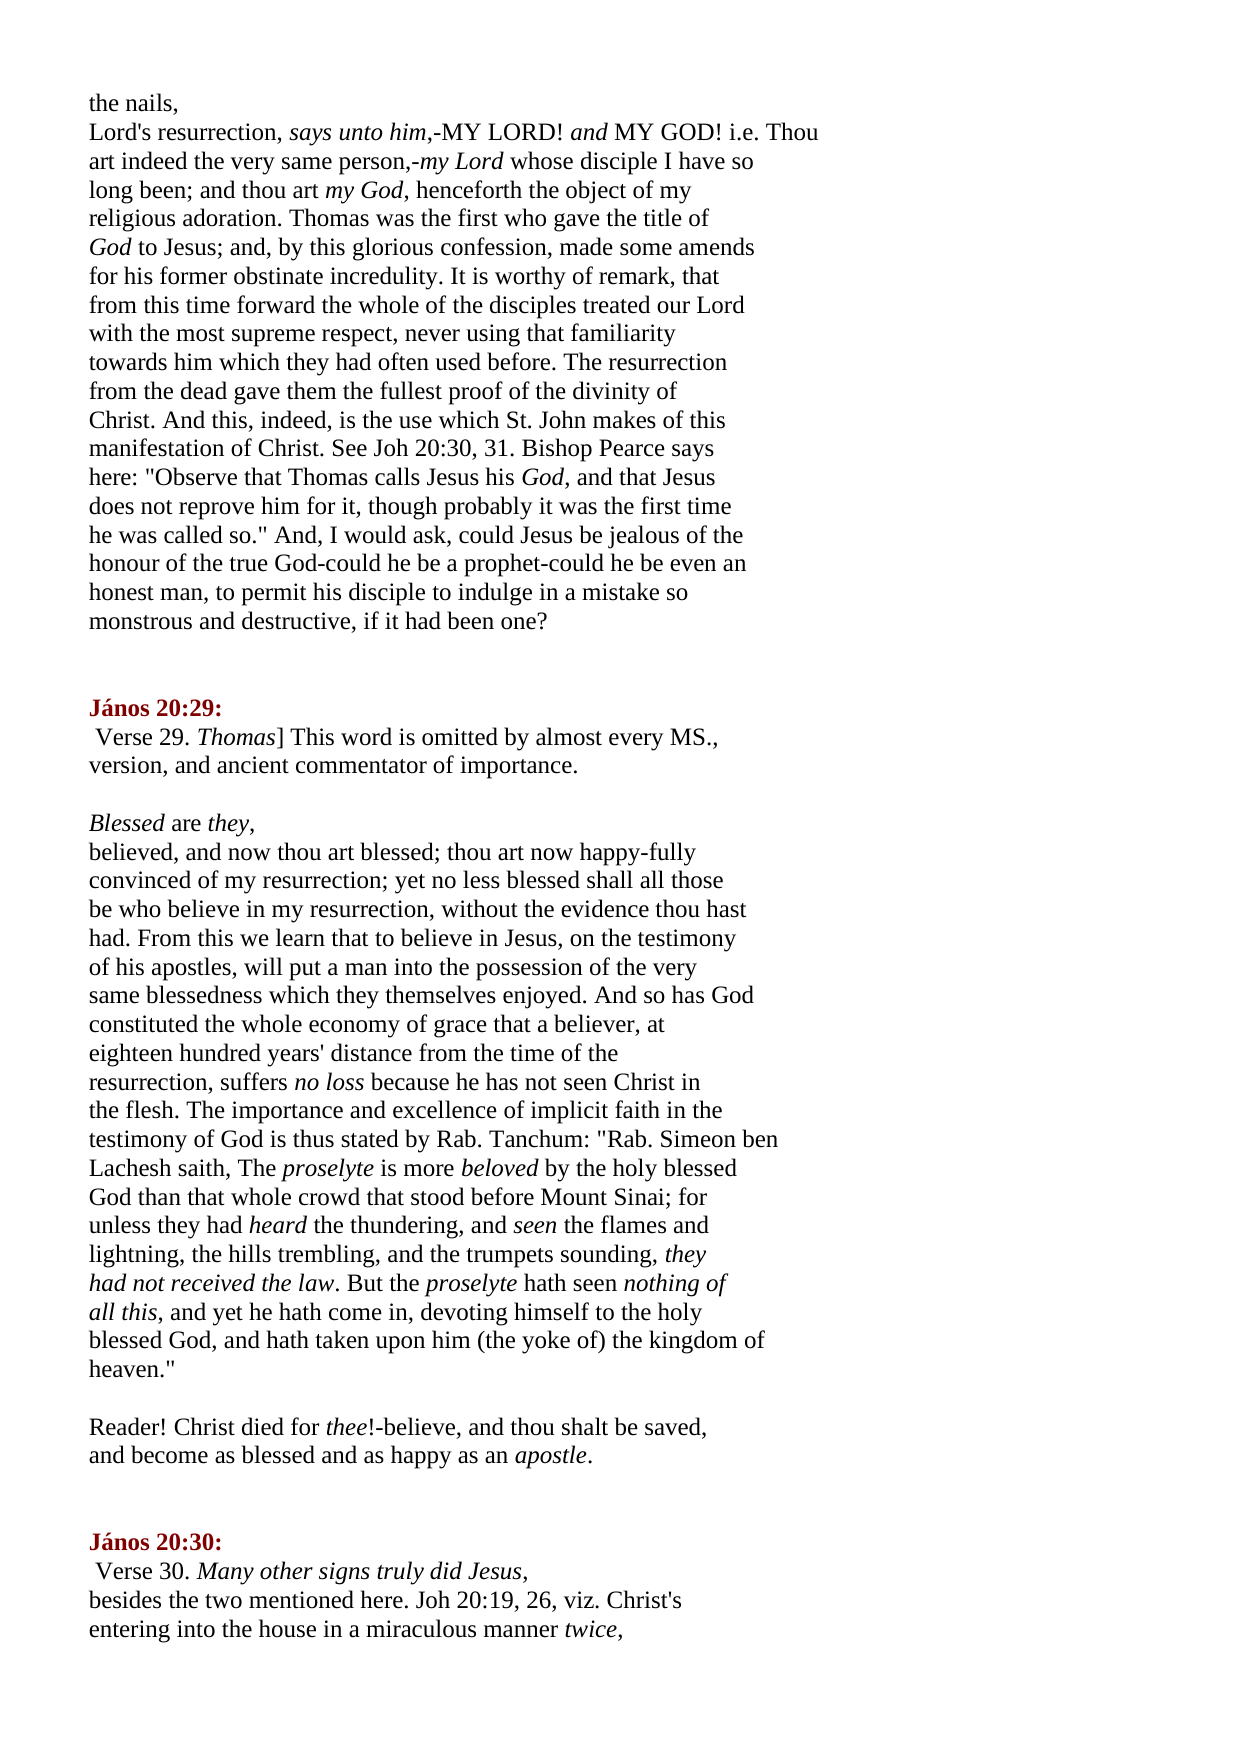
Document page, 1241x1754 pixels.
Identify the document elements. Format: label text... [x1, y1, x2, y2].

text the nails, Lord's resurrection, says unto him,-MY LORD! and MY GOD! i.e. Thou art indeed the very same person,-my Lord whose disciple I have so long been; and thou art my God, henceforth the object of my religious adoration. Thomas was the first who gave the title of God to Jesus; and, by this glorious confession, made some amends for his former obstinate incredulity. It is worthy of remark, that from this time forward the whole of the disciples treated our Lord with the most supreme respect, never using that familiarity towards him which they had often used before. The resurrection from the dead gave them the fullest proof of the divinity of Christ. And this, indeed, is the use which St. John makes of this manifestation of Christ. See Joh 20:30, 31. Bishop Pearce says here: "Observe that Thomas calls Jesus his God, and that Jesus does not reprove him for it, though probably it was the first time he was called so." And, I would ask, could Jesus be jealous of the honour of the true God-could he be a prophet-could he be even an honest man, to permit his disciple to indulge in a mistake so monstrous and destructive, if it had been one? [88, 88, 1152, 663]
text Verse 29. Thomas] This word is omitted by almost every MS., version, and ancient commentator of importance. Blessed are they, believed, and now thou art blessed; thou art now happy-fully convinced of my resurrection; yet no less blessed shall all those be who believe in my resurrection, without the evidence thou hast had. From this we learn that to believe in Jesus, on the testimony of his apostles, will put a man into the possession of the very same blessedness which they themselves enjoyed. And so has God constituted the whole economy of grace that a believer, at eighteen hundred years' distance from the time of the resurrection, suffers no loss because he has not seen Christ in the flesh. The importance and excellence of implicit faith in the testimony of God is thus stated by Rab. Tanchum: "Rab. Simeon ben Lachesh saith, The proselyte is more beloved by the holy blessed God than that whole crowd that stood before Mount Sinai; for unless they had heard the thundering, and seen the flames and lightning, the hills trembling, and the trumpets sounding, they had not received the law. But the proselyte hath seen nothing of all this, and yet he hath come in, devoting himself to the holy blessed God, and hath taken upon him (the yoke of) the kingdom of heaven." Reader! Christ died for thee!-believe, and thou shalt be saved, and become as blessed and as happy as an apostle. [88, 722, 1152, 1498]
text János 20:30: [88, 1527, 1152, 1556]
text Verse 30. Many other signs truly did Jesus, besides the two mentioned here. Joh 20:19, 26, viz. Christ's entering into the house in a miraculous manner twice, [88, 1556, 1152, 1642]
text János 20:29: [88, 693, 1152, 722]
